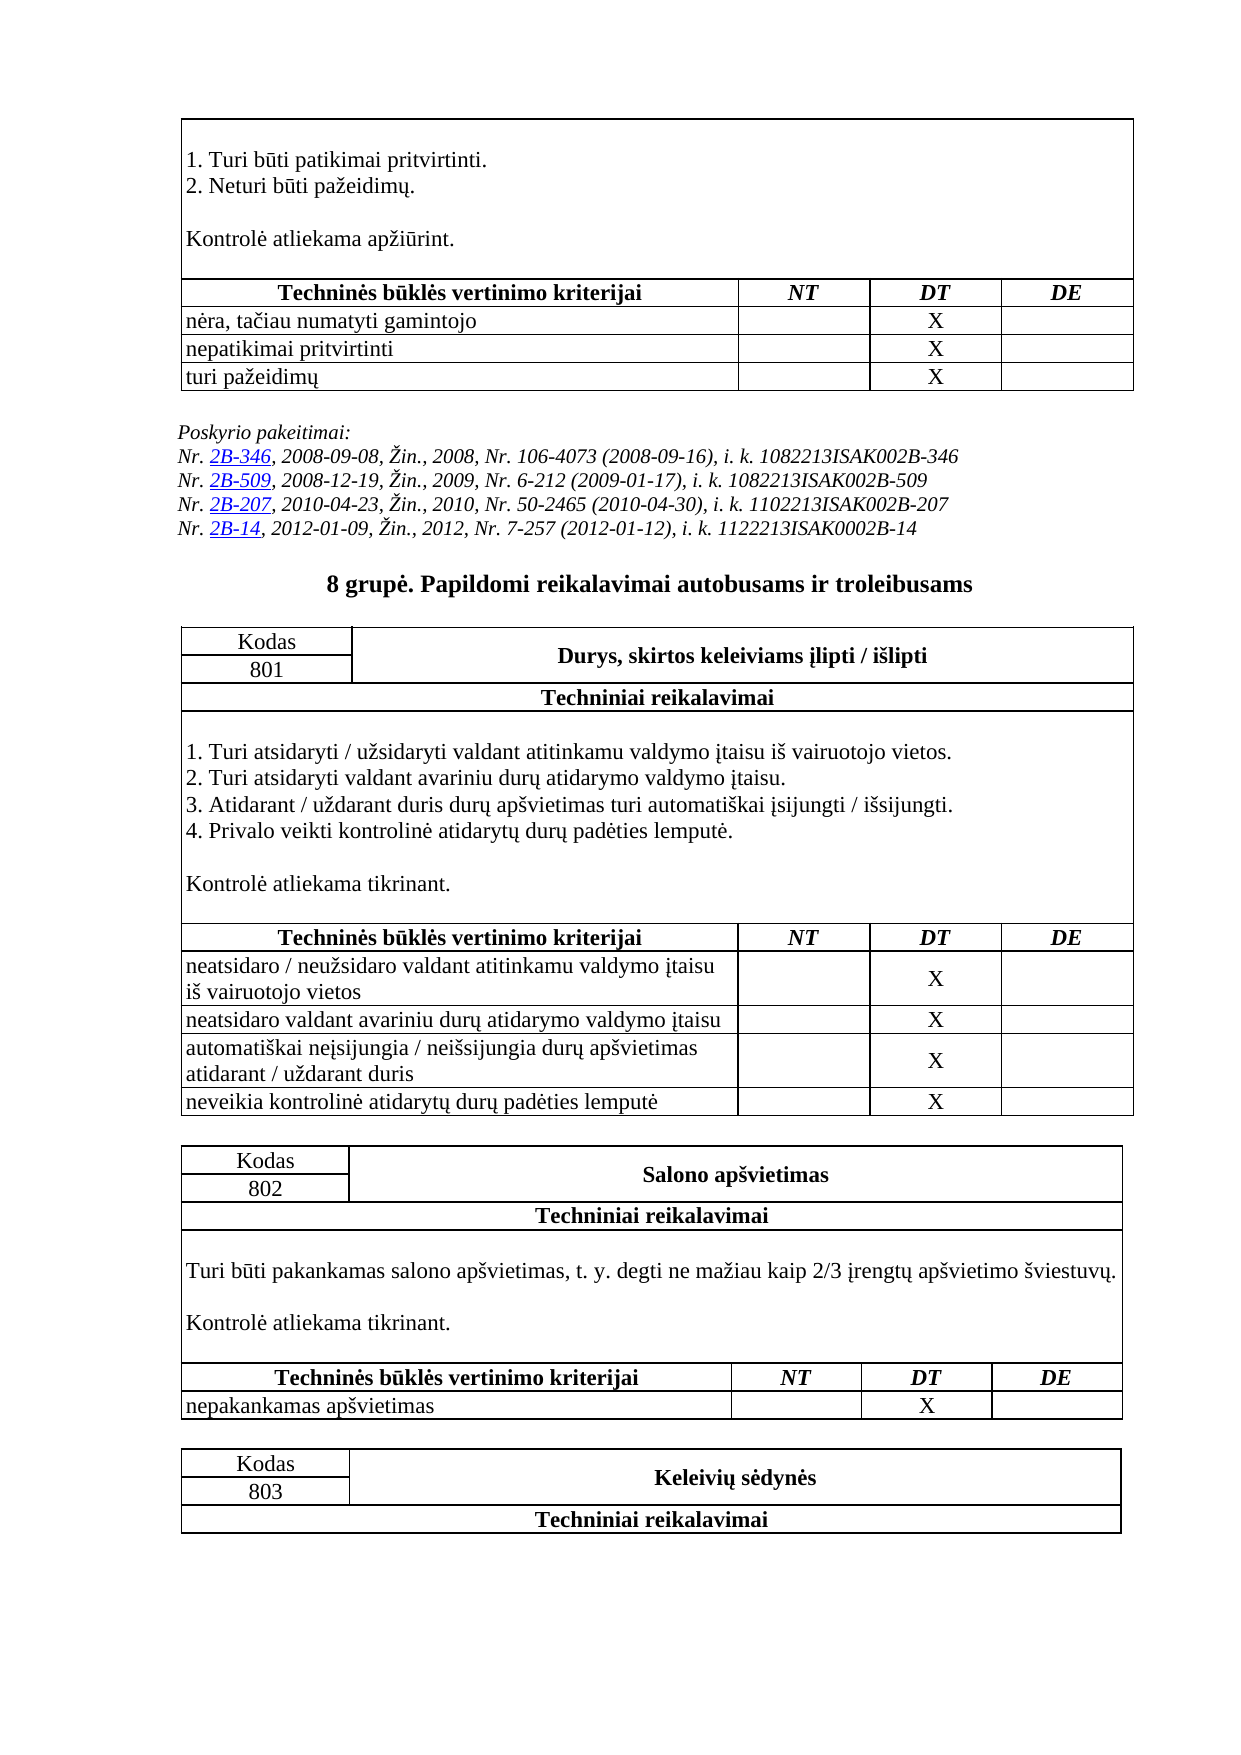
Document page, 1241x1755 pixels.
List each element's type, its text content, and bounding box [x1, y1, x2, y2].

table_cell X [871, 335, 1001, 362]
table_cell 1. Turi atsidaryti / užsidaryti valdant atitinkamu valdymo įtaisu iš vairuotojo vietos. 2. Turi atsidaryti valdant avariniu durų atidarymo valdymo įtaisu. 3. Atidarant / uždarant duris durų apšvietimas turi automatiškai įsijungti / išsijungti. 4. Privalo veikti kontrolinė atidarytų durų padėties lemputė. Kontrolė atliekama tikrinant. [182, 712, 1133, 922]
table_cell X [871, 952, 1001, 1005]
table_cell [1002, 1088, 1133, 1115]
table_cell [1002, 952, 1133, 1005]
table_cell DE [1002, 280, 1133, 306]
table_cell Techniniai reikalavimai [182, 1506, 1120, 1532]
table_cell X [871, 307, 1001, 334]
text Nr. 2B-509, 2008-12-19, Žin., 2009, Nr. 6-212 (2009-01-17), i. k. 1082213ISAK002B-509 [177, 468, 1122, 492]
table_cell X [871, 1088, 1001, 1115]
text Nr. 2B-14, 2012-01-09, Žin., 2012, Nr. 7-257 (2012-01-12), i. k. 1122213ISAK0002B-14 [177, 516, 1122, 540]
table_cell [739, 952, 869, 1005]
table_cell Techninės būklės vertinimo kriterijai [182, 280, 738, 306]
table_header Salono apšvietimas [350, 1147, 1122, 1201]
table_cell 803 [182, 1478, 349, 1504]
table_cell X [871, 1006, 1001, 1033]
text Nr. 2B-207, 2010-04-23, Žin., 2010, Nr. 50-2465 (2010-04-30), i. k. 1102213ISAK002B-207 [177, 492, 1122, 516]
table_header Keleivių sėdynės [350, 1450, 1120, 1504]
table_cell Techninės būklės vertinimo kriterijai [182, 1364, 731, 1390]
table_cell neatsidaro valdant avariniu durų atidarymo valdymo įtaisu [182, 1006, 737, 1033]
table_cell DE [993, 1364, 1122, 1390]
table_cell Techninės būklės vertinimo kriterijai [182, 924, 737, 950]
table_cell DE [1002, 924, 1133, 950]
table_cell [739, 1088, 869, 1115]
table_cell [739, 307, 869, 334]
table_cell DT [871, 924, 1001, 950]
table_cell turi pažeidimų [182, 363, 738, 389]
table_cell neveikia kontrolinė atidarytų durų padėties lemputė [182, 1088, 737, 1115]
table_cell automatiškai neįsijungia / neišsijungia durų apšvietimas atidarant / uždarant duris [182, 1034, 737, 1087]
table_cell nepatikimai pritvirtinti [182, 335, 738, 362]
table_header Durys, skirtos keleiviams įlipti / išlipti [353, 628, 1133, 682]
table_cell NT [739, 924, 869, 950]
table_cell 1. Turi būti patikimai pritvirtinti. 2. Neturi būti pažeidimų. Kontrolė atliekama apžiūrint. [182, 120, 1133, 278]
table_cell 802 [182, 1175, 348, 1201]
table_cell [1002, 363, 1133, 389]
table_cell Turi būti pakankamas salono apšvietimas, t. y. degti ne mažiau kaip 2/3 įrengtų apšvietimo šviestuvų. Kontrolė atliekama tikrinant. [182, 1231, 1122, 1362]
table_cell [1002, 1034, 1133, 1087]
table_cell [1002, 1006, 1133, 1033]
table_cell [739, 363, 869, 389]
table_cell X [871, 1034, 1001, 1087]
table_cell [732, 1392, 861, 1418]
table_cell nepakankamas apšvietimas [182, 1392, 731, 1418]
table_cell [739, 1006, 869, 1033]
table_cell nėra, tačiau numatyti gamintojo [182, 307, 738, 334]
table_cell [993, 1392, 1122, 1418]
text Poskyrio pakeitimai: [177, 420, 1122, 444]
table_cell NT [739, 280, 869, 306]
table_cell X [862, 1392, 991, 1418]
table_cell neatsidaro / neužsidaro valdant atitinkamu valdymo įtaisu iš vairuotojo vietos [182, 952, 737, 1005]
table_cell NT [732, 1364, 861, 1390]
table_cell X [871, 363, 1001, 389]
table_cell DT [862, 1364, 991, 1390]
table_cell [739, 1034, 869, 1087]
table_cell Techniniai reikalavimai [182, 1203, 1122, 1229]
text 8 grupė. Papildomi reikalavimai autobusams ir troleibusams [177, 569, 1122, 598]
table_cell [739, 335, 869, 362]
table_cell DT [871, 280, 1001, 306]
table_cell [1002, 335, 1133, 362]
table_cell [1002, 307, 1133, 334]
table_cell 801 [182, 656, 351, 682]
text Nr. 2B-346, 2008-09-08, Žin., 2008, Nr. 106-4073 (2008-09-16), i. k. 1082213ISAK002B-346 [177, 444, 1122, 468]
table_header Kodas [182, 1450, 349, 1476]
table_header Kodas [182, 628, 351, 654]
table_cell Techniniai reikalavimai [182, 684, 1133, 710]
table_header Kodas [182, 1147, 348, 1173]
